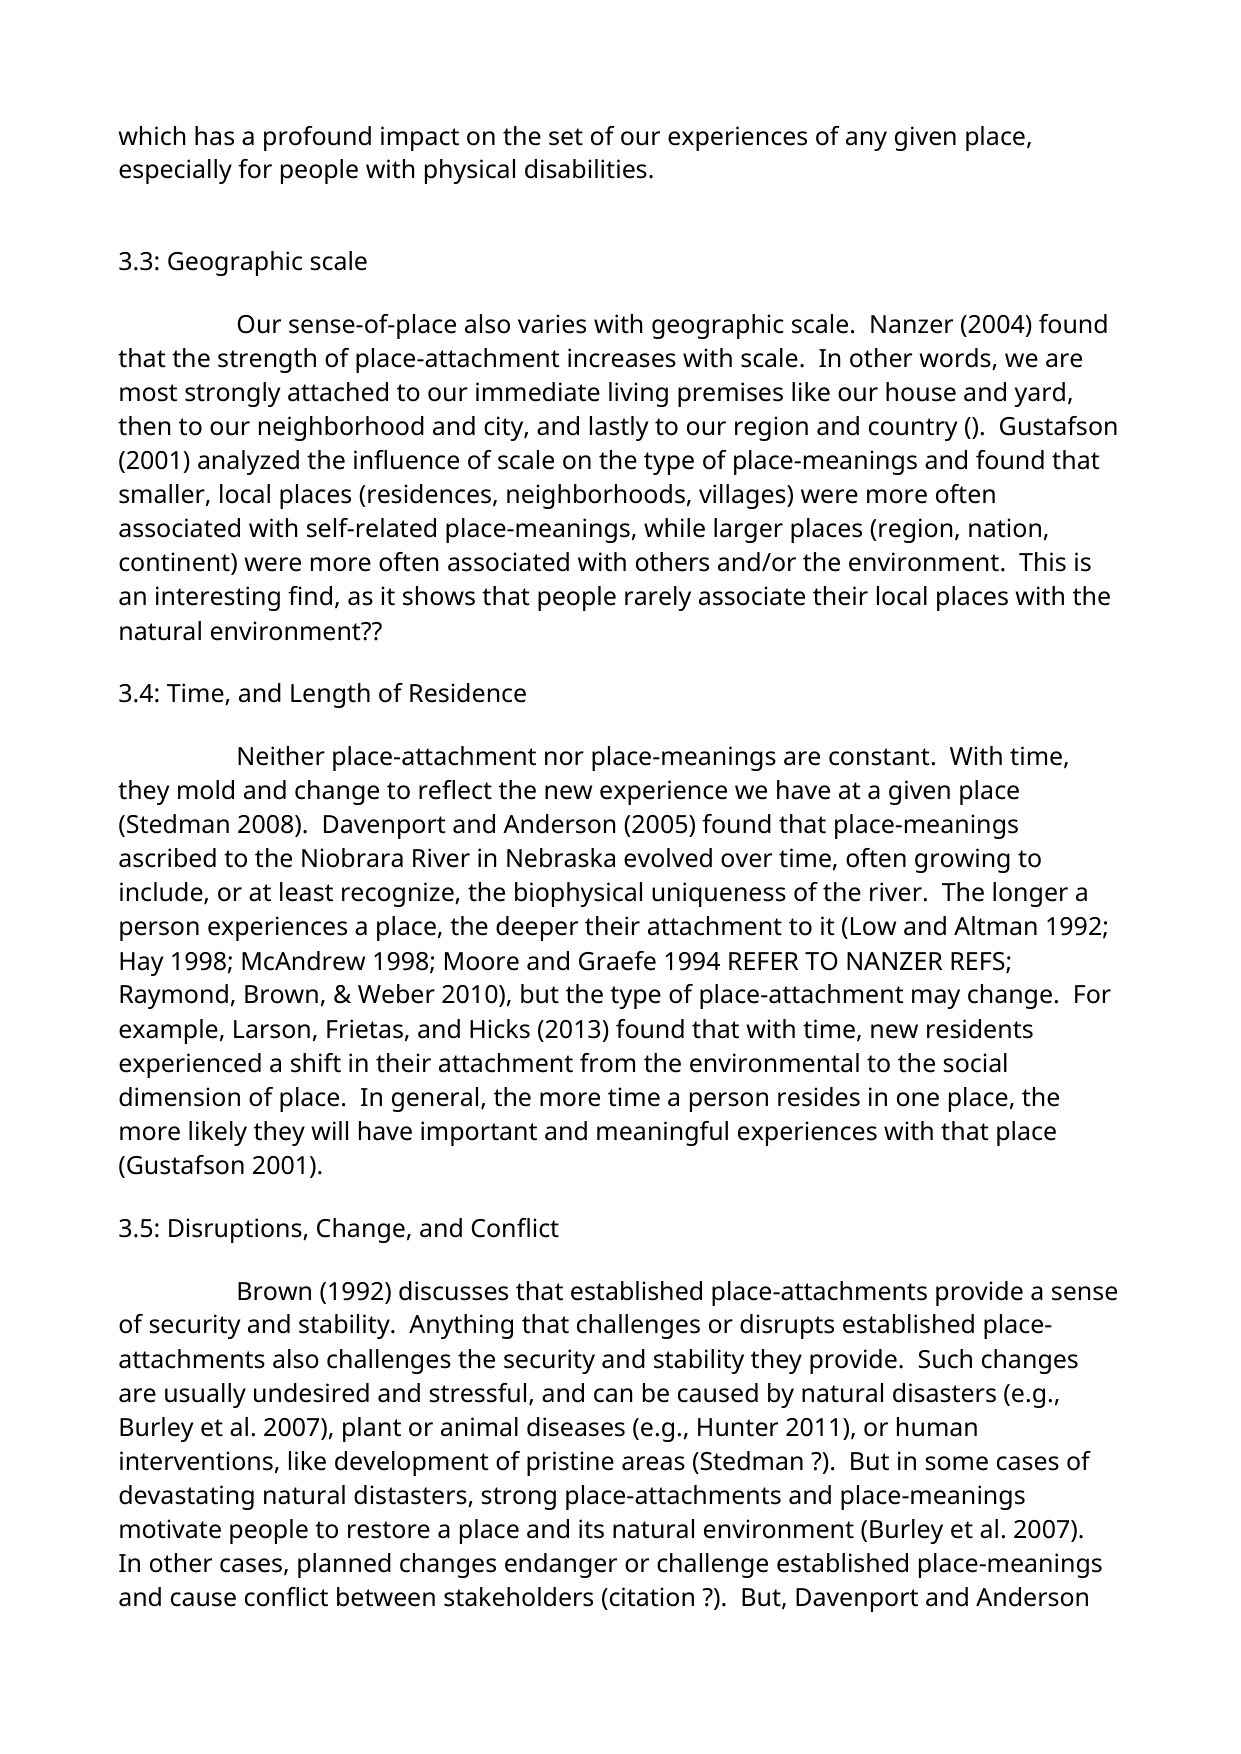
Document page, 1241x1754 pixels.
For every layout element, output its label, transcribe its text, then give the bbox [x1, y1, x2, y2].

text 3.4: Time, and Length of Residence [118, 676, 1122, 710]
text 3.5: Disruptions, Change, and Conflict [118, 1210, 1122, 1244]
text 3.3: Geographic scale [118, 244, 1122, 278]
text Our sense-of-place also varies with geographic scale. Nanzer (2004) found that the strength of place-attachment increases with scale. In other words, we are most strongly attached to our immediate living premises like our house and yard, then to our neighborhood and city, and lastly to our region and country (). Gustafson (2001) analyzed the influence of scale on the type of place-meanings and found that smaller, local places (residences, neighborhoods, villages) were more often associated with self-related place-meanings, while larger places (region, nation, continent) were more often associated with others and/or the environment. This is an interesting find, as it shows that people rarely associate their local places with the natural environment?? [118, 307, 1122, 647]
text Brown (1992) discusses that established place-attachments provide a sense of security and stability. Anything that challenges or disrupts established place-attachments also challenges the security and stability they provide. Such changes are usually undesired and stressful, and can be caused by natural disasters (e.g., Burley et al. 2007), plant or animal diseases (e.g., Hunter 2011), or human interventions, like development of pristine areas (Stedman ?). But in some cases of devastating natural distasters, strong place-attachments and place-meanings motivate people to restore a place and its natural environment (Burley et al. 2007). In other cases, planned changes endanger or challenge established place-meanings and cause conflict between stakeholders (citation ?). But, Davenport and Anderson [118, 1273, 1122, 1614]
text Neither place-attachment nor place-meanings are constant. With time, they mold and change to reflect the new experience we have at a given place (Stedman 2008). Davenport and Anderson (2005) found that place-meanings ascribed to the Niobrara River in Nebraska evolved over time, often growing to include, or at least recognize, the biophysical uniqueness of the river. The longer a person experiences a place, the deeper their attachment to it (Low and Altman 1992; Hay 1998; McAndrew 1998; Moore and Graefe 1994 REFER TO NANZER REFS; Raymond, Brown, & Weber 2010), but the type of place-attachment may change. For example, Larson, Frietas, and Hicks (2013) found that with time, new residents experienced a shift in their attachment from the environmental to the social dimension of place. In general, the more time a person resides in one place, the more likely they will have important and meaningful experiences with that place (Gustafson 2001). [118, 739, 1122, 1182]
text which has a profound impact on the set of our experiences of any given place, especially for people with physical disabilities. [118, 118, 1122, 186]
